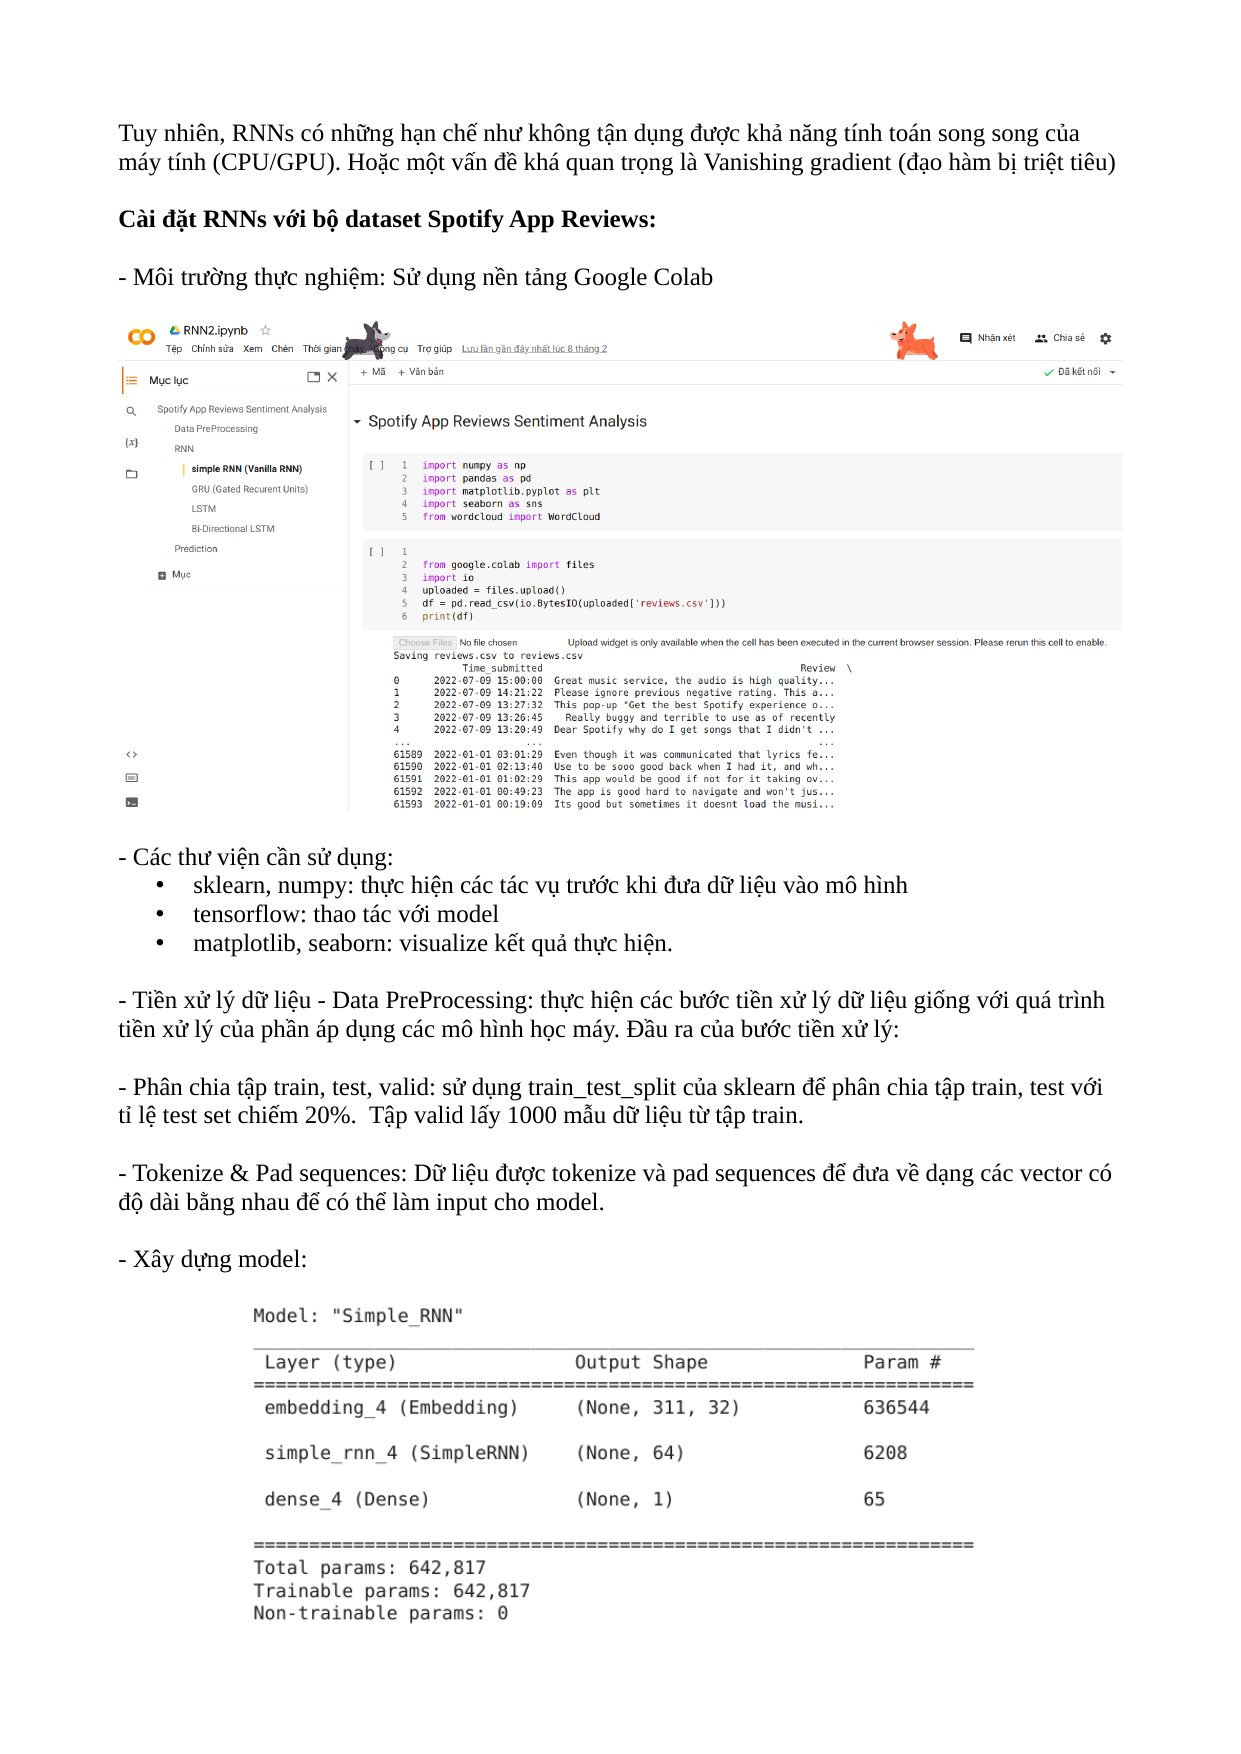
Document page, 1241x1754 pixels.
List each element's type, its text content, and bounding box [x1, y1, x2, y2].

text - Xây dựng model: [118, 1244, 1122, 1273]
picture [249, 1301, 991, 1632]
picture [118, 319, 1123, 813]
list tensorflow: thao tác với model [156, 899, 1122, 928]
text - Tiền xử lý dữ liệu - Data PreProcessing: thực hiện các bước tiền xử lý dữ liệu giống với quá trình tiền xử lý của phần áp dụng các mô hình học máy. Đầu ra của bước tiền xử lý: [118, 985, 1122, 1043]
text - Phân chia tập train, test, valid: sử dụng train_test_split của sklearn để phân chia tập train, test với tỉ lệ test set chiếm 20%. Tập valid lấy 1000 mẫu dữ liệu từ tập train. [118, 1072, 1122, 1129]
text - Các thư viện cần sử dụng: [118, 842, 1122, 870]
list sklearn, numpy: thực hiện các tác vụ trước khi đưa dữ liệu vào mô hình [156, 870, 1122, 899]
text Cài đặt RNNs với bộ dataset Spotify App Reviews: [118, 204, 1122, 233]
text Tuy nhiên, RNNs có những hạn chế như không tận dụng được khả năng tính toán song song của máy tính (CPU/GPU). Hoặc một vấn đề khá quan trọng là Vanishing gradient (đạo hàm bị triệt tiêu) [118, 118, 1122, 176]
list matplotlib, seaborn: visualize kết quả thực hiện. [156, 928, 1122, 957]
text - Môi trường thực nghiệm: Sử dụng nền tảng Google Colab [118, 262, 1122, 291]
text - Tokenize & Pad sequences: Dữ liệu được tokenize và pad sequences để đưa về dạng các vector có độ dài bằng nhau để có thể làm input cho model. [118, 1158, 1122, 1215]
